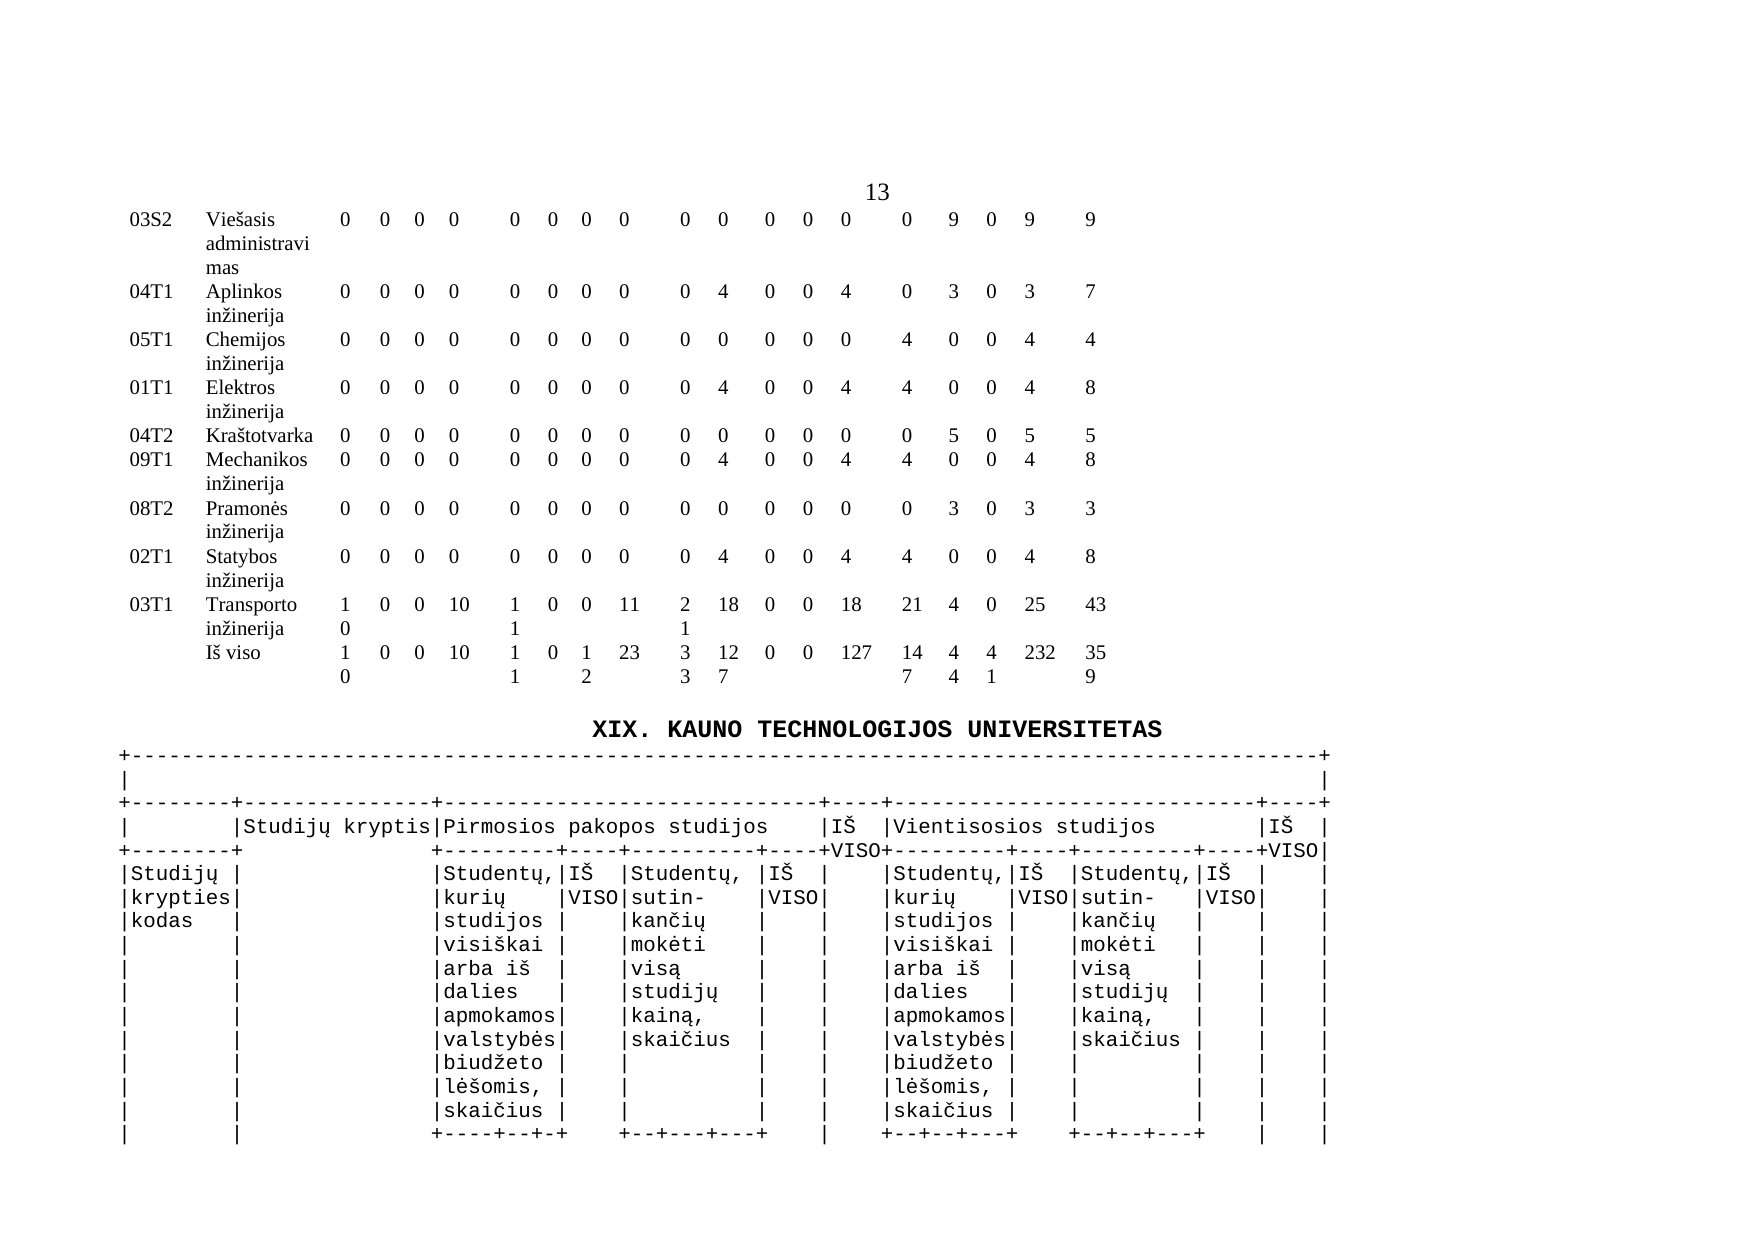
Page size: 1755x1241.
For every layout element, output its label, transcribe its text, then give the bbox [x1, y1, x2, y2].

table_cell 05T1 [118, 327, 194, 375]
table_cell 0 [403, 207, 437, 279]
table_cell 03S2 [118, 207, 194, 279]
table_cell 4 [1013, 327, 1074, 375]
table_cell 0 [536, 495, 570, 543]
table_cell 0 [438, 327, 498, 375]
table_cell 0 [536, 207, 570, 279]
table_cell 4 [829, 375, 890, 423]
table_cell 0 [536, 423, 570, 447]
table_cell 44 [937, 640, 975, 688]
table_cell 4 [829, 447, 890, 495]
table_cell 0 [498, 447, 536, 495]
table_cell 0 [791, 592, 829, 640]
table_cell 0 [498, 207, 536, 279]
table_cell 0 [937, 375, 975, 423]
table_cell 11 [498, 640, 536, 688]
text | | |skaičius | | | | |skaičius | | | | | [118, 1100, 1636, 1123]
table_cell 0 [890, 279, 937, 327]
table_cell [118, 640, 194, 688]
table_cell 02T1 [118, 544, 194, 592]
table_cell 0 [791, 423, 829, 447]
table_cell 0 [536, 447, 570, 495]
table_cell 04T1 [118, 279, 194, 327]
table_cell 0 [438, 423, 498, 447]
table_cell Aplinkos inžinerija [194, 279, 329, 327]
table_cell 0 [975, 423, 1013, 447]
table_cell 0 [570, 279, 608, 327]
table_cell 4 [829, 279, 890, 327]
table_cell 0 [707, 423, 753, 447]
table_cell 0 [829, 207, 890, 279]
table_cell 0 [608, 327, 669, 375]
table_cell 0 [791, 327, 829, 375]
table_cell 0 [753, 447, 791, 495]
table_cell 12 [570, 640, 608, 688]
table_cell 0 [608, 447, 669, 495]
table_cell 0 [753, 592, 791, 640]
table_cell 0 [329, 423, 368, 447]
text XIX. KAUNO TECHNOLOGIJOS UNIVERSITETAS [118, 717, 1636, 745]
table_cell 0 [791, 447, 829, 495]
table_cell 127 [829, 640, 890, 688]
table_cell 7 [1074, 279, 1122, 327]
text | | |valstybės| |skaičius | | |valstybės| |skaičius | | | [118, 1029, 1636, 1052]
table_cell 0 [536, 592, 570, 640]
table_cell 0 [570, 423, 608, 447]
table_cell 4 [707, 279, 753, 327]
text +--------+ +---------+----+----------+----+VISO+---------+----+---------+----+VISO| [118, 839, 1636, 863]
table_cell 04T2 [118, 423, 194, 447]
table_cell Iš viso [194, 640, 329, 688]
table_cell 4 [707, 375, 753, 423]
table_cell 0 [329, 447, 368, 495]
table_cell 0 [669, 544, 707, 592]
table_cell 0 [937, 447, 975, 495]
table_cell 0 [403, 640, 437, 688]
table_cell 0 [570, 495, 608, 543]
table_cell 4 [1013, 447, 1074, 495]
table_cell 0 [937, 327, 975, 375]
text | | |biudžeto | | | | |biudžeto | | | | | [118, 1052, 1636, 1076]
table_cell 0 [368, 207, 403, 279]
table_cell 0 [438, 495, 498, 543]
text |kodas | |studijos | |kančių | | |studijos | |kančių | | | [118, 911, 1636, 934]
table_cell 0 [791, 279, 829, 327]
table_cell 10 [329, 640, 368, 688]
table_cell 0 [669, 447, 707, 495]
table_cell 0 [890, 495, 937, 543]
table_cell 127 [707, 640, 753, 688]
table_cell 0 [438, 375, 498, 423]
table_cell 0 [403, 375, 437, 423]
table_cell 33 [669, 640, 707, 688]
table_cell 0 [608, 423, 669, 447]
table_cell 0 [498, 495, 536, 543]
table_cell Mechanikos inžinerija [194, 447, 329, 495]
table_cell 0 [975, 207, 1013, 279]
table_cell 0 [707, 207, 753, 279]
table_cell 0 [498, 375, 536, 423]
table_cell 0 [829, 423, 890, 447]
table_cell 4 [890, 375, 937, 423]
table_cell 0 [570, 544, 608, 592]
table_cell 9 [1074, 207, 1122, 279]
text | | +----+--+-+ +--+---+---+ | +--+--+---+ +--+--+---+ | | [118, 1123, 1636, 1147]
table_cell 10 [329, 592, 368, 640]
table_cell 0 [536, 327, 570, 375]
table_cell 0 [403, 495, 437, 543]
table_cell 3 [937, 279, 975, 327]
text | | [118, 769, 1636, 792]
table_cell 10 [438, 592, 498, 640]
table_cell 0 [975, 327, 1013, 375]
table_cell 3 [1074, 495, 1122, 543]
table_cell 0 [791, 544, 829, 592]
table_cell 0 [368, 279, 403, 327]
table_cell 0 [608, 207, 669, 279]
table_cell 0 [329, 207, 368, 279]
table_cell 0 [753, 544, 791, 592]
table_cell 0 [368, 592, 403, 640]
table_cell Viešasis administravimas [194, 207, 329, 279]
table_cell 41 [975, 640, 1013, 688]
table_cell 0 [570, 375, 608, 423]
table_cell 0 [753, 375, 791, 423]
table_cell 0 [368, 544, 403, 592]
table_cell 0 [368, 495, 403, 543]
table_cell 01T1 [118, 375, 194, 423]
table_cell Pramonės inžinerija [194, 495, 329, 543]
table_cell 3 [937, 495, 975, 543]
table_cell 0 [890, 423, 937, 447]
table_cell 0 [669, 423, 707, 447]
text | | |arba iš | |visą | | |arba iš | |visą | | | [118, 958, 1636, 981]
table_cell 0 [608, 279, 669, 327]
table_cell 5 [1074, 423, 1122, 447]
table_cell 232 [1013, 640, 1074, 688]
table_cell 23 [608, 640, 669, 688]
table_cell 9 [937, 207, 975, 279]
table_cell 0 [608, 544, 669, 592]
table_cell 0 [403, 447, 437, 495]
table_cell 0 [707, 495, 753, 543]
text | | |apmokamos| |kainą, | | |apmokamos| |kainą, | | | [118, 1005, 1636, 1029]
text +-----------------------------------------------------------------------------------------------+ [118, 745, 1636, 769]
table_cell 4 [937, 592, 975, 640]
table_cell 0 [438, 447, 498, 495]
table_cell 0 [975, 592, 1013, 640]
table_cell 0 [368, 327, 403, 375]
table_cell 0 [498, 423, 536, 447]
table_cell 0 [438, 207, 498, 279]
table_cell Statybos inžinerija [194, 544, 329, 592]
table_cell 0 [669, 279, 707, 327]
table_cell 4 [707, 447, 753, 495]
table_cell 11 [498, 592, 536, 640]
table_cell 9 [1013, 207, 1074, 279]
table_cell 0 [753, 327, 791, 375]
table_cell 0 [368, 375, 403, 423]
table_cell 0 [975, 495, 1013, 543]
table_cell 11 [608, 592, 669, 640]
table_cell 0 [791, 640, 829, 688]
table_cell 0 [403, 423, 437, 447]
table_cell 0 [368, 640, 403, 688]
table_cell 0 [329, 544, 368, 592]
table_cell 0 [438, 279, 498, 327]
table_cell 0 [570, 592, 608, 640]
table_cell 4 [707, 544, 753, 592]
text | |Studijų kryptis|Pirmosios pakopos studijos |IŠ |Vientisosios studijos |IŠ | [118, 816, 1636, 839]
table_cell 0 [570, 207, 608, 279]
table_cell 0 [498, 327, 536, 375]
table_cell 4 [1074, 327, 1122, 375]
table_cell 0 [403, 279, 437, 327]
table_cell 0 [536, 279, 570, 327]
table_cell 0 [498, 544, 536, 592]
table_cell 4 [1013, 544, 1074, 592]
table_cell 0 [791, 207, 829, 279]
table_cell 0 [707, 327, 753, 375]
table_cell 0 [829, 327, 890, 375]
table_cell 0 [829, 495, 890, 543]
table_cell 0 [438, 544, 498, 592]
table_cell 0 [791, 495, 829, 543]
table_cell 21 [669, 592, 707, 640]
table_cell 0 [753, 640, 791, 688]
table_cell 8 [1074, 375, 1122, 423]
table_cell 0 [608, 495, 669, 543]
table_cell 0 [329, 375, 368, 423]
table_cell 0 [975, 544, 1013, 592]
table_cell 0 [975, 279, 1013, 327]
table_cell 0 [937, 544, 975, 592]
text | | |lėšomis, | | | | |lėšomis, | | | | | [118, 1076, 1636, 1100]
text | | |dalies | |studijų | | |dalies | |studijų | | | [118, 981, 1636, 1005]
text | | |visiškai | |mokėti | | |visiškai | |mokėti | | | [118, 934, 1636, 958]
table_cell 0 [329, 327, 368, 375]
table_cell 8 [1074, 544, 1122, 592]
table_cell 0 [368, 423, 403, 447]
table_cell 0 [570, 447, 608, 495]
text +--------+---------------+------------------------------+----+-----------------------------+----+ [118, 792, 1636, 816]
table_cell Elektros inžinerija [194, 375, 329, 423]
table_cell Kraštotvarka [194, 423, 329, 447]
table_cell 359 [1074, 640, 1122, 688]
table_cell Chemijos inžinerija [194, 327, 329, 375]
table_cell 25 [1013, 592, 1074, 640]
table_cell Transporto inžinerija [194, 592, 329, 640]
text |krypties| |kurių |VISO|sutin- |VISO| |kurių |VISO|sutin- |VISO| | [118, 887, 1636, 911]
table_cell 0 [890, 207, 937, 279]
table_cell 03T1 [118, 592, 194, 640]
table_cell 3 [1013, 279, 1074, 327]
table_cell 0 [536, 640, 570, 688]
table_cell 0 [536, 375, 570, 423]
table_cell 09T1 [118, 447, 194, 495]
table_cell 0 [975, 375, 1013, 423]
table_cell 10 [438, 640, 498, 688]
table_cell 0 [368, 447, 403, 495]
table_cell 21 [890, 592, 937, 640]
table_cell 43 [1074, 592, 1122, 640]
table_cell 4 [890, 327, 937, 375]
table_cell 4 [829, 544, 890, 592]
table_cell 0 [753, 279, 791, 327]
table_cell 0 [329, 279, 368, 327]
table_cell 4 [890, 447, 937, 495]
table_cell 147 [890, 640, 937, 688]
table_cell 0 [669, 327, 707, 375]
table_cell 0 [669, 375, 707, 423]
table_cell 3 [1013, 495, 1074, 543]
table_cell 4 [1013, 375, 1074, 423]
table_cell 0 [403, 327, 437, 375]
table_cell 0 [753, 495, 791, 543]
table_cell 8 [1074, 447, 1122, 495]
table_cell 0 [753, 207, 791, 279]
table_cell 0 [536, 544, 570, 592]
table_cell 5 [1013, 423, 1074, 447]
table_cell 08T2 [118, 495, 194, 543]
text |Studijų | |Studentų,|IŠ |Studentų, |IŠ | |Studentų,|IŠ |Studentų,|IŠ | | [118, 863, 1636, 887]
table_cell 0 [329, 495, 368, 543]
table_cell 5 [937, 423, 975, 447]
table_cell 0 [753, 423, 791, 447]
table_cell 0 [669, 207, 707, 279]
table_cell 0 [791, 375, 829, 423]
table_cell 0 [570, 327, 608, 375]
table_cell 18 [829, 592, 890, 640]
table_cell 4 [890, 544, 937, 592]
table_cell 0 [669, 495, 707, 543]
table_cell 0 [403, 592, 437, 640]
table_cell 0 [608, 375, 669, 423]
table_cell 0 [975, 447, 1013, 495]
table_cell 18 [707, 592, 753, 640]
table_cell 0 [403, 544, 437, 592]
table_cell 0 [498, 279, 536, 327]
